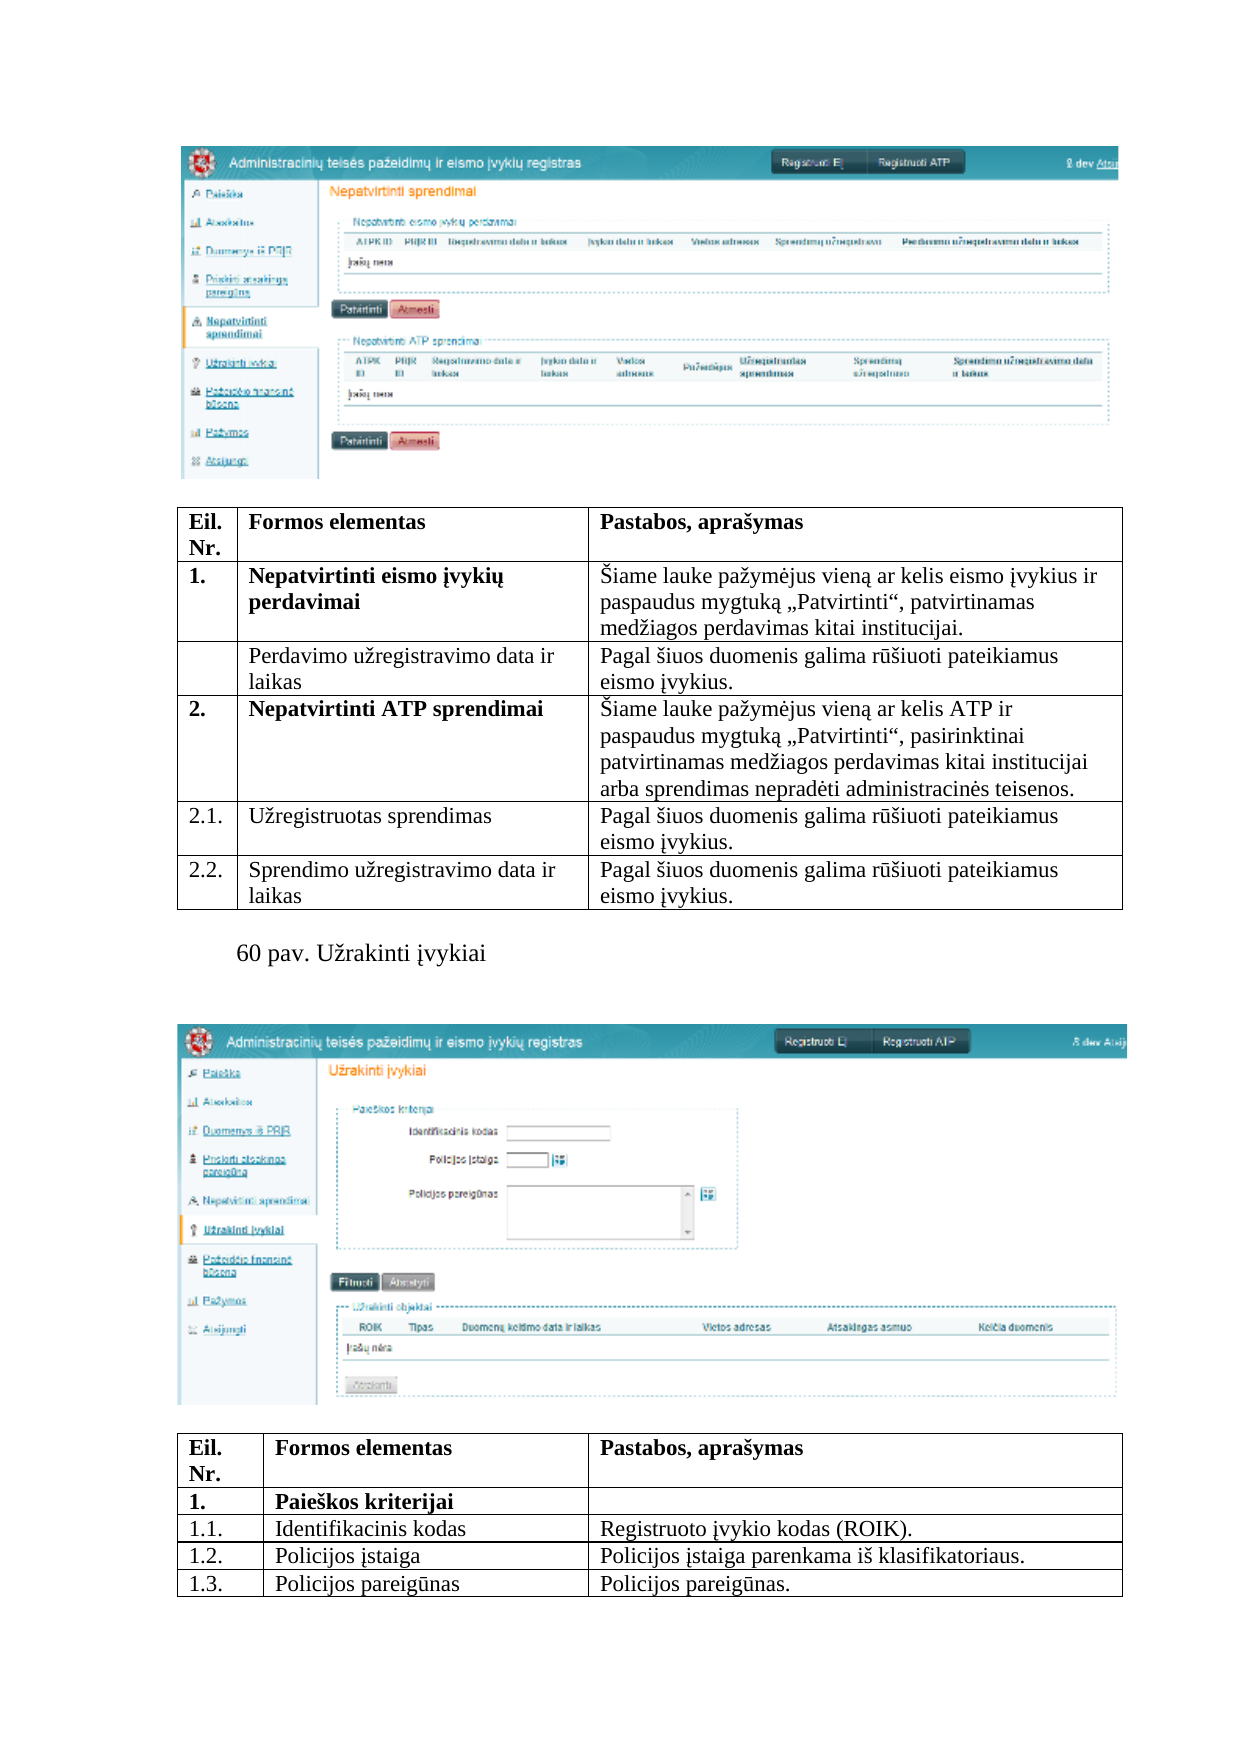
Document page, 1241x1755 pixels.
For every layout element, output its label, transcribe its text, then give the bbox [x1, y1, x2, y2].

table_cell Policijos įstaiga parenkama iš klasifikatoriaus. [589, 1543, 1122, 1569]
table_cell Šiame lauke pažymėjus vieną ar kelis ATP ir paspaudus mygtuką „Patvirtinti“, pasirinktinai patvirtinamas medžiagos perdavimas kitai institucijai arba sprendimas nepradėti administracinės teisenos. [589, 696, 1122, 801]
table_cell Pagal šiuos duomenis galima rūšiuoti pateikiamus eismo įvykius. [589, 642, 1122, 694]
table_cell Pagal šiuos duomenis galima rūšiuoti pateikiamus eismo įvykius. [589, 856, 1122, 908]
table_header Formos elementas [238, 508, 588, 561]
table_cell Perdavimo užregistravimo data ir laikas [238, 642, 588, 694]
table_cell 2.2. [178, 856, 237, 908]
table_cell 1.3. [178, 1570, 263, 1596]
table_cell 2.1. [178, 802, 237, 855]
table_cell 1. [178, 1488, 263, 1514]
table_cell Registruoto įvykio kodas (ROIK). [589, 1515, 1122, 1541]
text 60 pav. Užrakinti įvykiai [177, 938, 1122, 967]
table_cell 1.1. [178, 1515, 263, 1541]
table_cell Policijos įstaiga [264, 1543, 588, 1569]
table_cell Nepatvirtinti eismo įvykių perdavimai [238, 562, 588, 641]
table_cell Identifikacinis kodas [264, 1515, 588, 1541]
table_cell [178, 642, 237, 694]
table_header Pastabos, aprašymas [589, 508, 1122, 561]
table_header Eil. Nr. [178, 508, 237, 561]
table_cell Sprendimo užregistravimo data ir laikas [238, 856, 588, 908]
table_cell Pagal šiuos duomenis galima rūšiuoti pateikiamus eismo įvykius. [589, 802, 1122, 855]
table_header Pastabos, aprašymas [589, 1434, 1122, 1487]
table_cell Policijos pareigūnas. [589, 1570, 1122, 1596]
table_cell Nepatvirtinti ATP sprendimai [238, 696, 588, 801]
table_cell Užregistruotas sprendimas [238, 802, 588, 855]
table_header Formos elementas [264, 1434, 588, 1487]
table_cell [589, 1488, 1122, 1514]
table_cell Policijos pareigūnas [264, 1570, 588, 1596]
table_cell Paieškos kriterijai [264, 1488, 588, 1514]
table_header Eil. Nr. [178, 1434, 263, 1487]
table_cell 1.2. [178, 1543, 263, 1569]
table_cell 1. [178, 562, 237, 641]
table_cell Šiame lauke pažymėjus vieną ar kelis eismo įvykius ir paspaudus mygtuką „Patvirtinti“, patvirtinamas medžiagos perdavimas kitai institucijai. [589, 562, 1122, 641]
table_cell 2. [178, 696, 237, 801]
